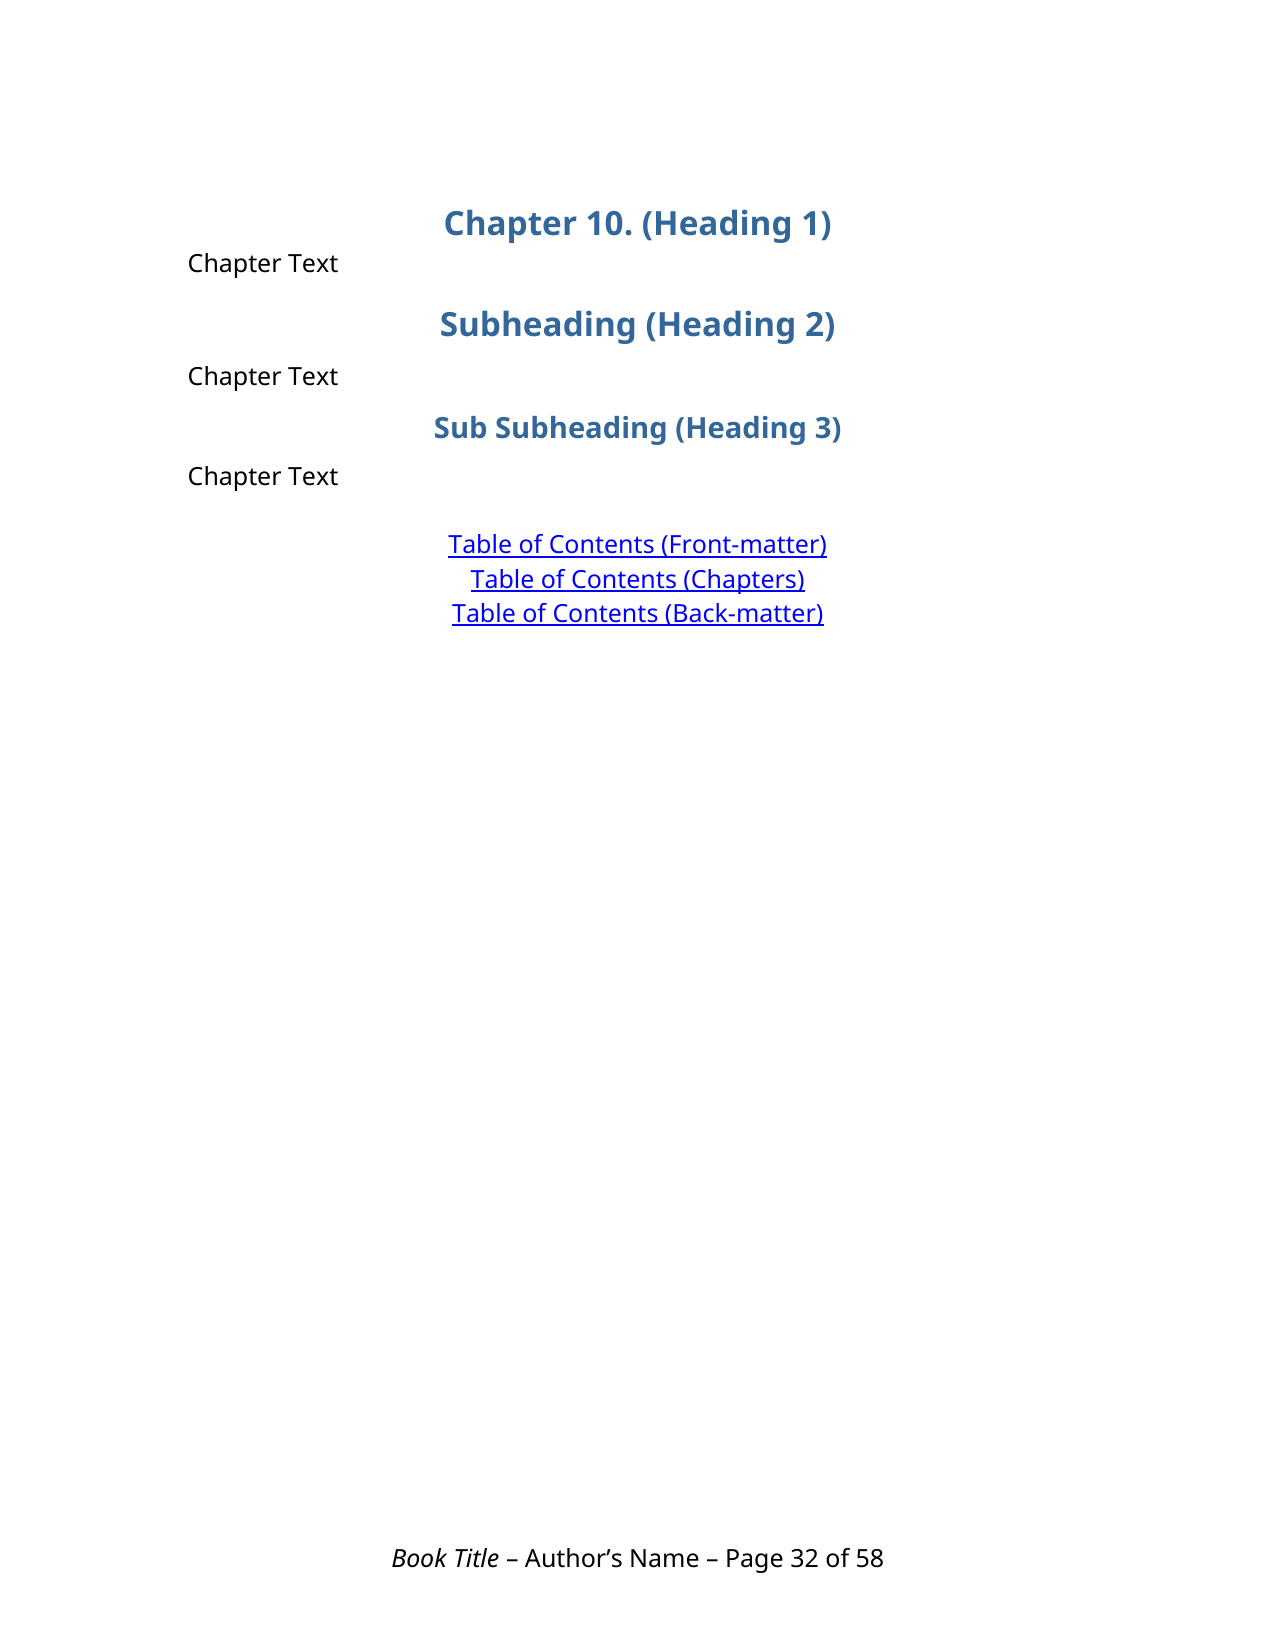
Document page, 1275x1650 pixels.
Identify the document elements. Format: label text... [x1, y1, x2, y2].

text Table of Contents (Back-matter) [187, 595, 1087, 629]
subtitle Sub Subheading (Heading 3) [187, 407, 1087, 447]
text Chapter Text [187, 358, 1087, 392]
subtitle Chapter 10. (Heading 1) [187, 200, 1087, 245]
subtitle Subheading (Heading 2) [187, 300, 1087, 346]
text Chapter Text [187, 245, 1087, 279]
text Table of Contents (Chapters) [187, 561, 1087, 595]
text Chapter Text [187, 459, 1087, 493]
text Table of Contents (Front-matter) [187, 527, 1087, 561]
